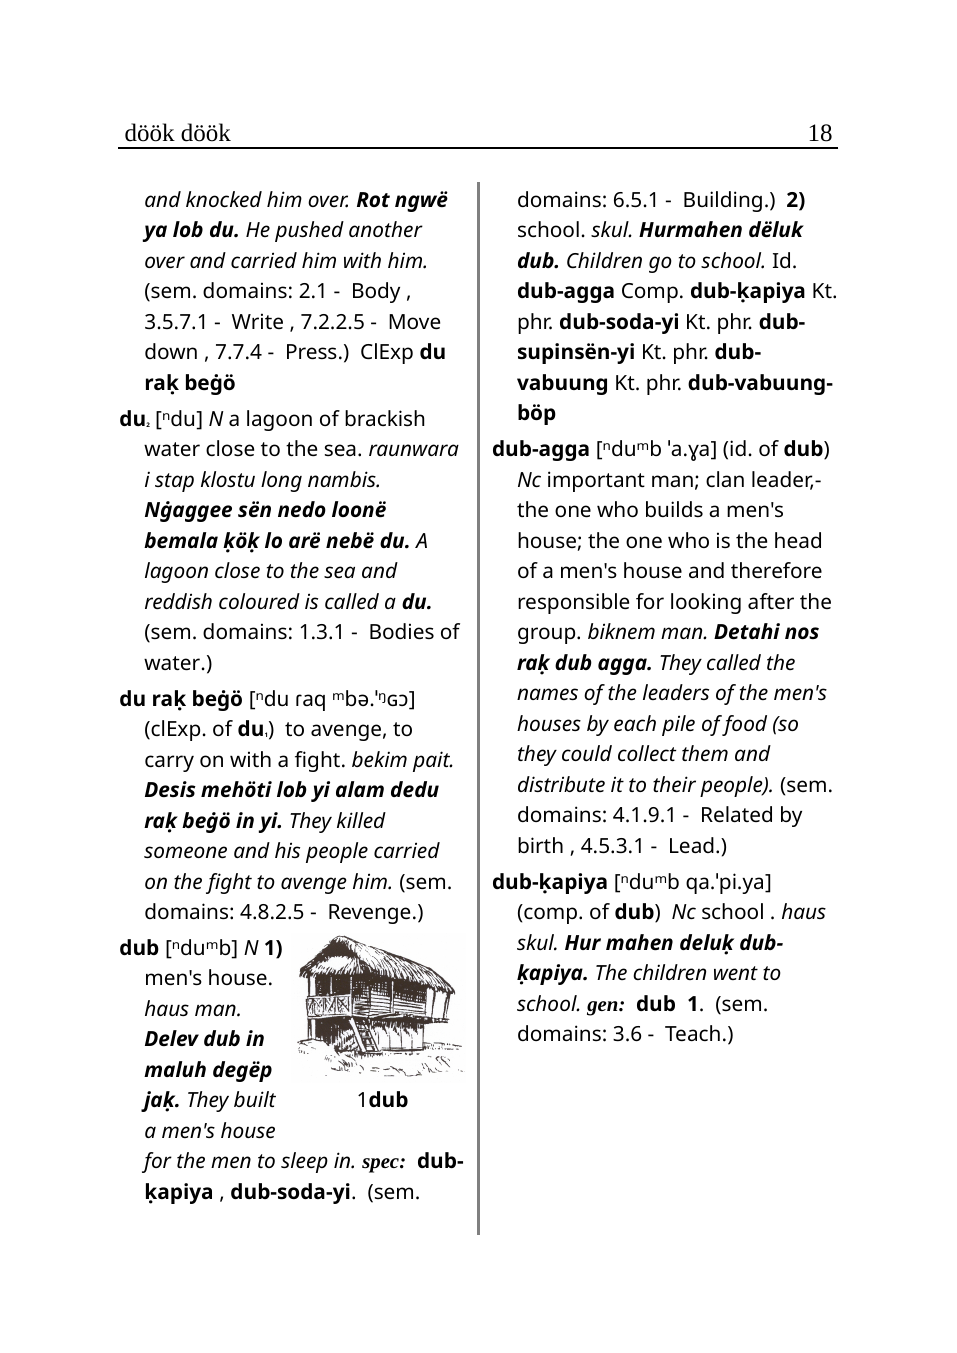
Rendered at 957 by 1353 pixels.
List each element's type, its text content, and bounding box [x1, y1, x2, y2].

text and knocked him over. Rot ngwë ya lob du. He pushed another over and carried him with him. (sem. domains: 2.1 - Body , 3.5.7.1 - Write , 7.2.2.5 - Move down , 7.7.4 - Press.) ClExp du raḳ beġö [119, 183, 465, 401]
text dub [ⁿduᵐb] N 1) men's house. haus man. Delev dub in maluh degëp jaḳ. They built a men's house for the men to sleep in. spec: dub-ḳapiya , dub-soda-yi. (sem. [119, 1083, 465, 1210]
text domains: 6.5.1 - Building.) 2) school. skul. Hurmahen dëluk dub. Children go to school. Id. dub-agga Comp. dub-ḳapiya Kt. phr. dub-soda-yi Kt. phr. dub-supinsën-yi Kt. phr. dub-vabuung Kt. phr. dub-vabuung-böp [492, 183, 837, 431]
picture [290, 933, 466, 1083]
text dub-ḳapiya [ⁿduᵐb qa.ˈpi.ya] (comp. of dub) Nc school . haus skul. Hur mahen deluḳ dub-ḳapiya. The children went to school. gen: dub 1. (sem. domains: 3.6 - Teach.) [492, 864, 837, 1052]
text dub-agga [ⁿduᵐb ˈa.ɣa] (id. of dub) Nc important man; clan leader,-the one who builds a men's house; the one who is the head of a men's house and therefore responsible for looking after the group. biknem man. Detahi nos raḳ dub agga. They called the names of the leaders of the men's houses by each pile of food (so they could collect them and distribute it to their people). (sem. domains: 4.1.9.1 - Related by birth , 4.5.3.1 - Lead.) [492, 431, 837, 864]
text du raḳ beġö [ⁿdu ɾaq ᵐbə.ˈᵑɢɔ] (clExp. of du1) to avenge, to carry on with a fight. bekim pait. Desis mehöti lob yi alam dedu raḳ beġö in yi. They killed someone and his people carried on the fight to avenge him. (sem. domains: 4.8.2.5 - Revenge.) [119, 681, 465, 930]
text 1dub [300, 1083, 465, 1118]
text du2 [ⁿdu] N a lagoon of brackish water close to the sea. raunwara i stap klostu long nambis. Nġaggee sën nedo loonë bemala ḳöḳ lo arë nebë du. A lagoon close to the sea and reddish coloured is called a du. (sem. domains: 1.3.1 - Bodies of water.) [119, 401, 465, 681]
